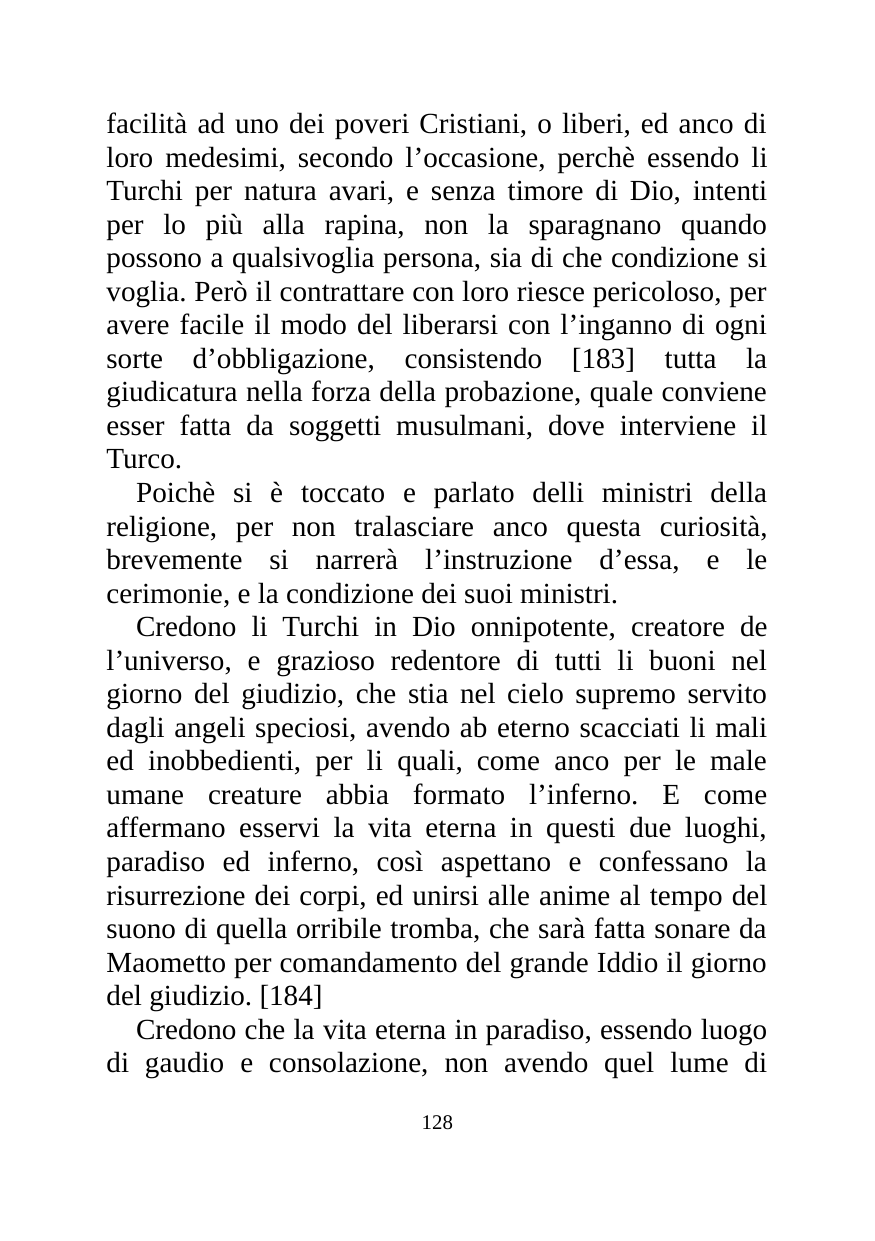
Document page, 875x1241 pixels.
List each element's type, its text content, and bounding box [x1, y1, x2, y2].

text Credono li Turchi in Dio onnipotente, creatore de l’universo, e grazioso redentore di tutti li buoni nel giorno del giudizio, che stia nel cielo supremo servito dagli angeli speciosi, avendo ab eterno scacciati li mali ed inobbedienti, per li quali, come anco per le male umane creature abbia formato l’inferno. E come affermano esservi la vita eterna in questi due luoghi, paradiso ed inferno, così aspettano e confessano la risurrezione dei corpi, ed unirsi alle anime al tempo del suono di quella orribile tromba, che sarà fatta sonare da Maometto per comandamento del grande Iddio il giorno del giudizio. [184] [106, 609, 768, 1012]
text facilità ad uno dei poveri Cristiani, o liberi, ed anco di loro medesimi, secondo l’occasione, perchè essendo li Turchi per natura avari, e senza timore di Dio, intenti per lo più alla rapina, non la sparagnano quando possono a qualsivoglia persona, sia di che condizione si voglia. Però il contrattare con loro riesce pericoloso, per avere facile il modo del liberarsi con l’inganno di ogni sorte d’obbligazione, consistendo [183] tutta la giudicatura nella forza della probazione, quale conviene esser fatta da soggetti musulmani, dove interviene il Turco. [106, 106, 768, 475]
text Poichè si è toccato e parlato delli ministri della religione, per non tralasciare anco questa curiosità, brevemente si narrerà l’instruzione d’essa, e le cerimonie, e la condizione dei suoi ministri. [106, 475, 768, 609]
text Credono che la vita eterna in paradiso, essendo luogo di gaudio e consolazione, non avendo quel lume di [106, 1012, 768, 1079]
